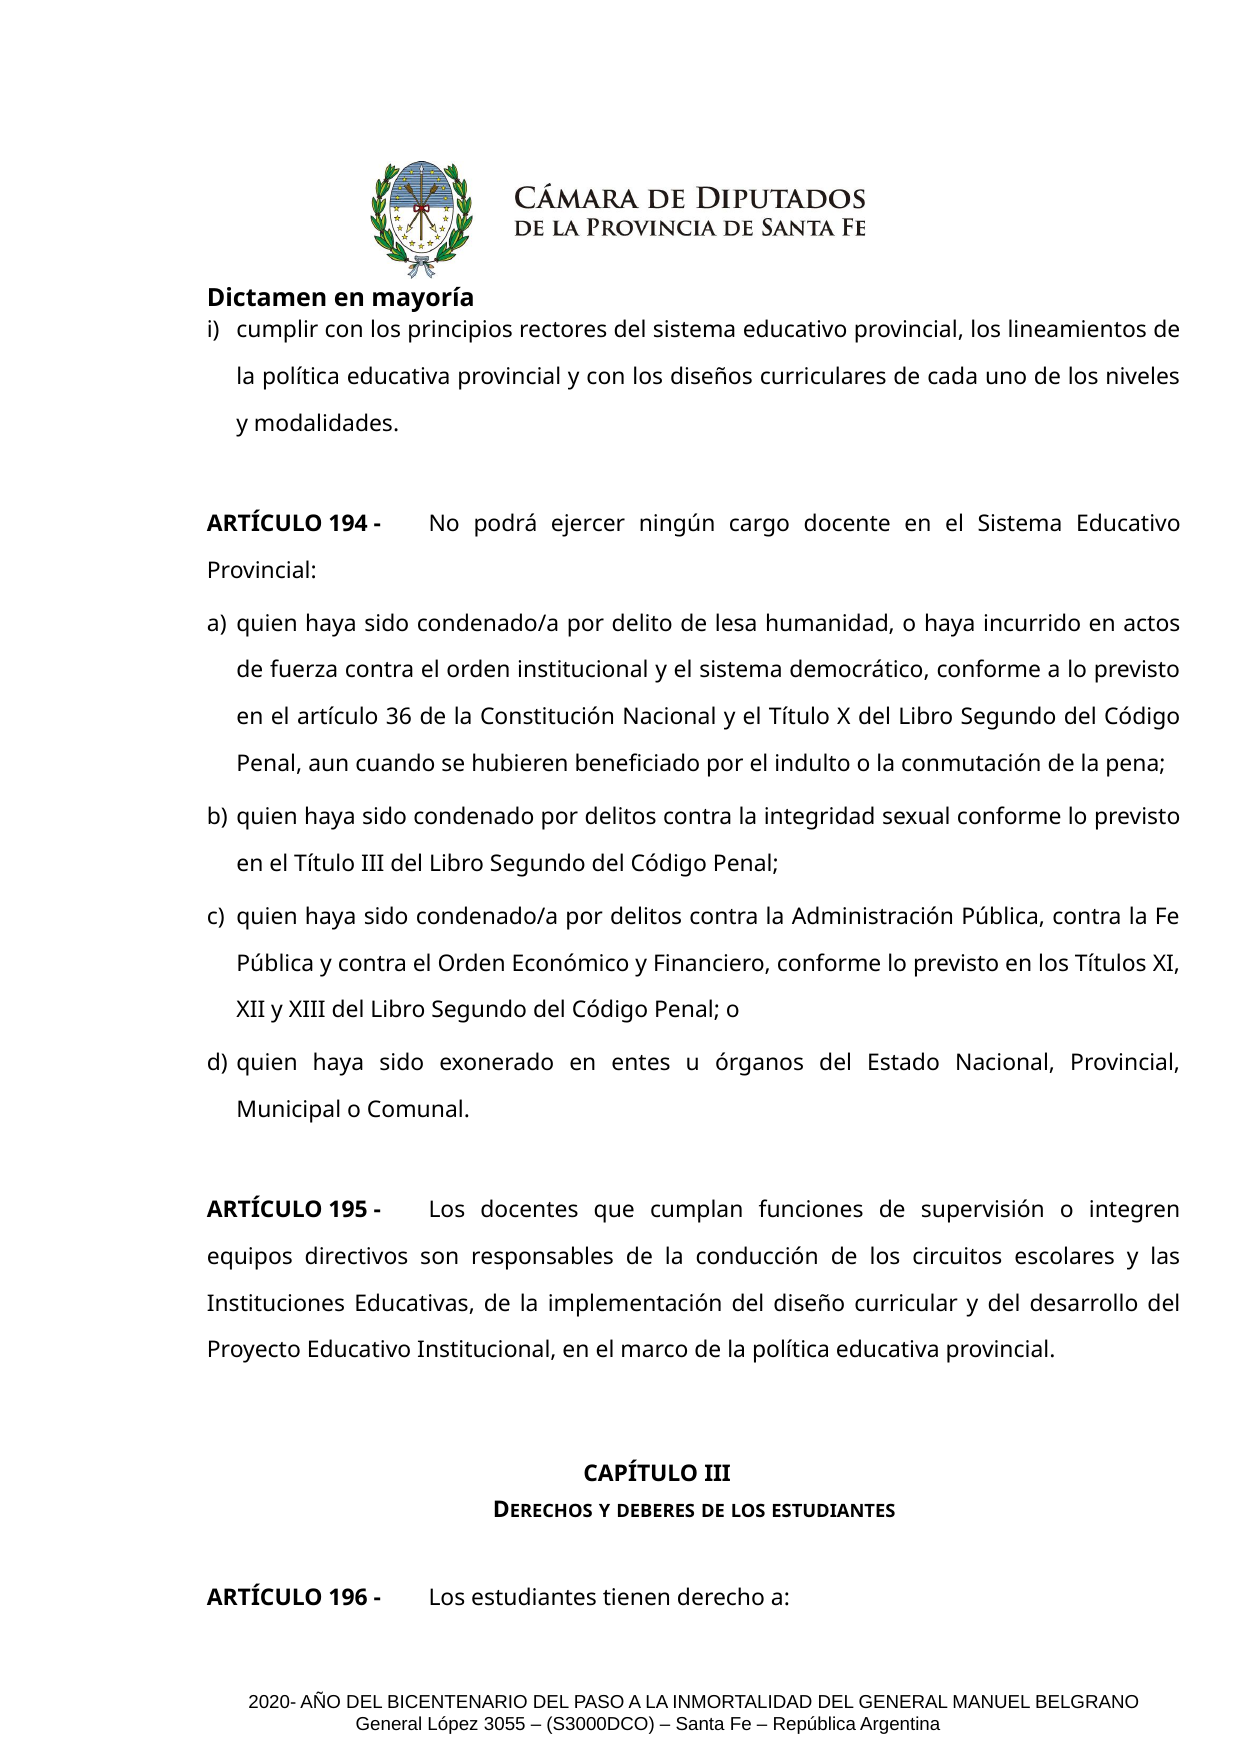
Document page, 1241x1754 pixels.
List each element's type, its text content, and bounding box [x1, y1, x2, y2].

list No podrá ejercer ningún cargo docente en el Sistema Educativo Provincial: [207, 507, 1181, 585]
list quien haya sido exonerado en entes u órganos del Estado Nacional, Provincial, Municipal o Comunal. [207, 1046, 1181, 1124]
list quien haya sido condenado por delitos contra la integridad sexual conforme lo previsto en el Título III del Libro Segundo del Código Penal; [207, 800, 1181, 878]
list quien haya sido condenado/a por delito de lesa humanidad, o haya incurrido en actos de fuerza contra el orden institucional y el sistema democrático, conforme a lo previsto en el artículo 36 de la Constitución Nacional y el Título X del Libro Segundo del Código Penal, aun cuando se hubieren beneficiado por el indulto o la conmutación de la pena; [207, 607, 1181, 778]
list Derechos y deberes de los estudiantes [207, 1457, 1181, 1524]
list cumplir con los principios rectores del sistema educativo provincial, los lineamientos de la política educativa provincial y con los diseños curriculares de cada uno de los niveles y modalidades. [207, 313, 1181, 438]
list Los docentes que cumplan funciones de supervisión o integren equipos directivos son responsables de la conducción de los circuitos escolares y las Instituciones Educativas, de la implementación del diseño curricular y del desarrollo del Proyecto Educativo Institucional, en el marco de la política educativa provincial. [207, 1193, 1181, 1365]
list quien haya sido condenado/a por delitos contra la Administración Pública, contra la Fe Pública y contra el Orden Económico y Financiero, conforme lo previsto en los Títulos XI, XII y XIII del Libro Segundo del Código Penal; o [207, 900, 1181, 1025]
list Los estudiantes tienen derecho a: [207, 1581, 1181, 1613]
picture [370, 161, 866, 283]
